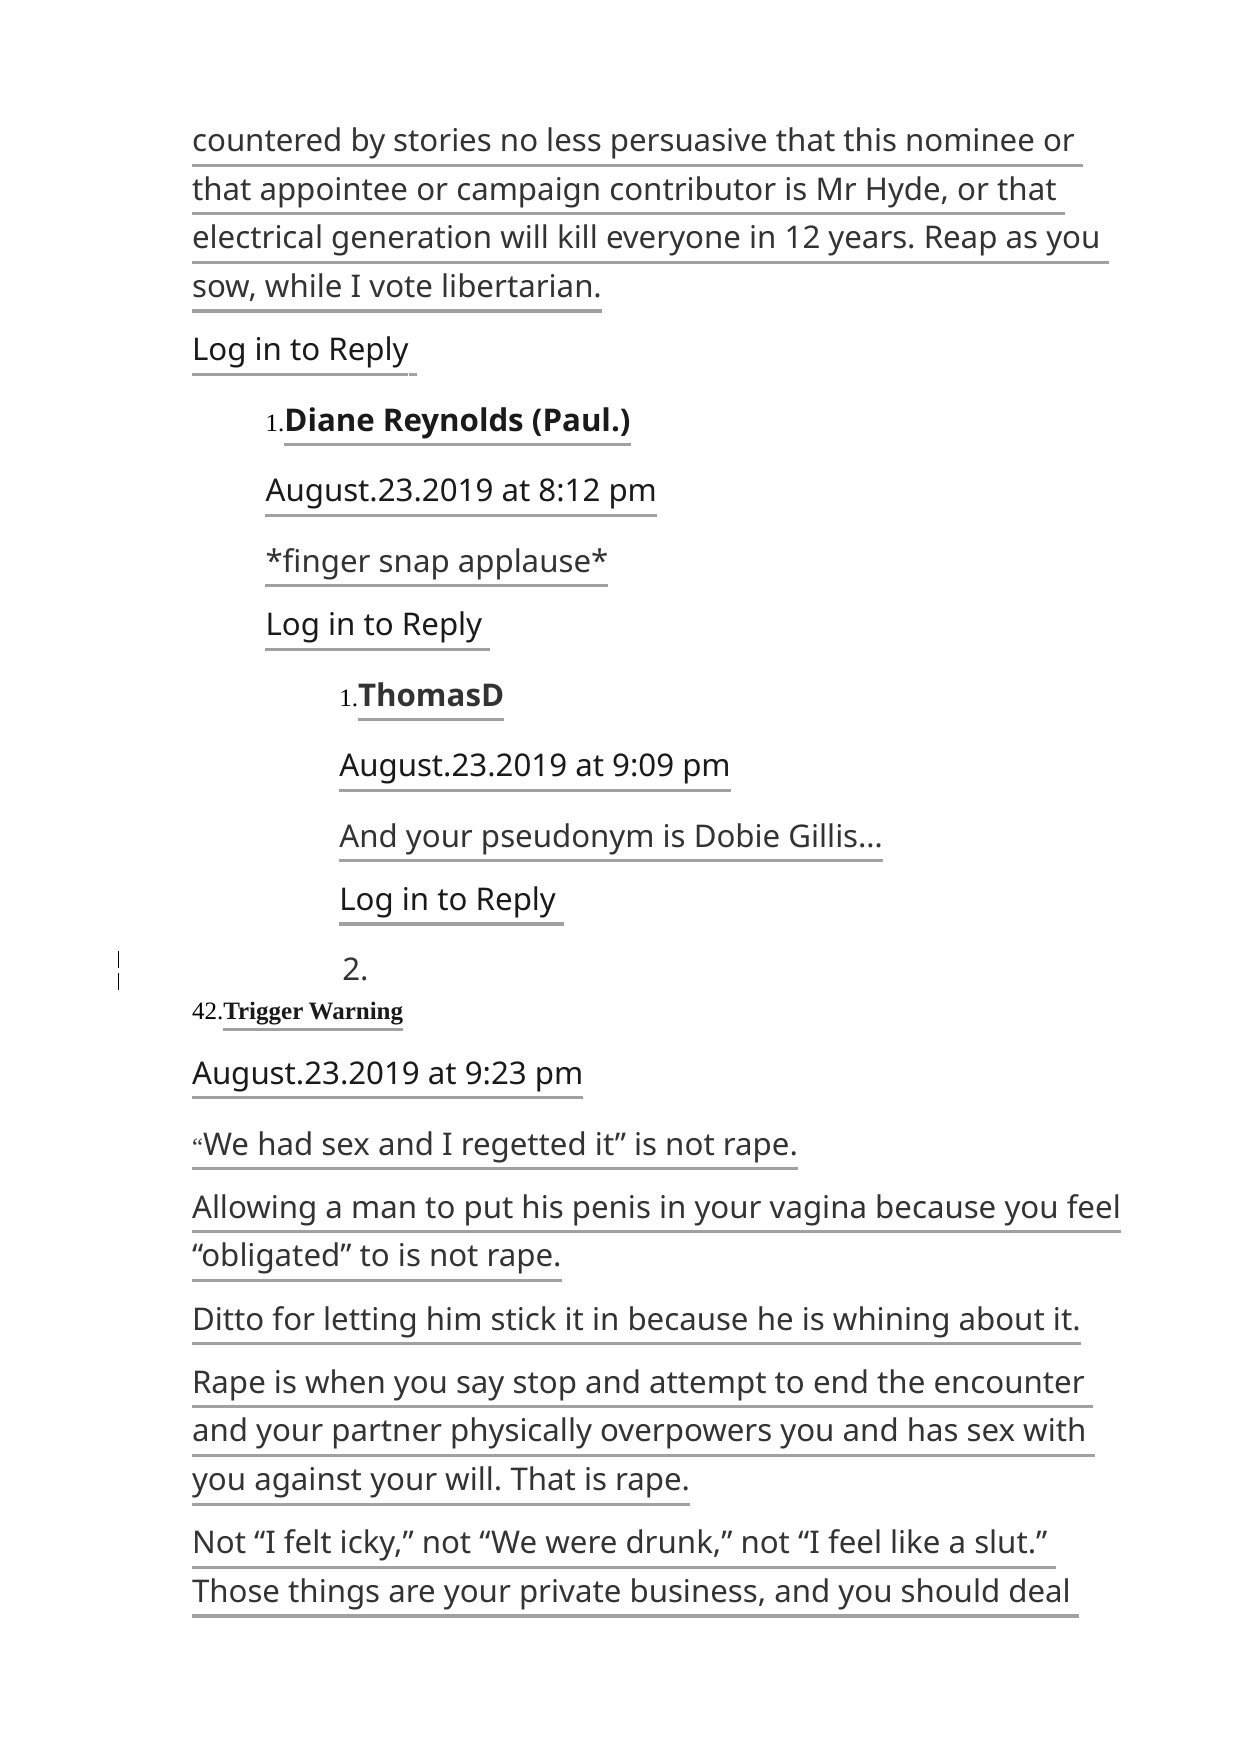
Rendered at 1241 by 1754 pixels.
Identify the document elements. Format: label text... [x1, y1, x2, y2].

list Not “I felt icky,” not “We were drunk,” not “I feel like a slut.” Those things are your private business, and you should deal [118, 1520, 1122, 1618]
list countered by stories no less persuasive that this nominee or that appointee or campaign contributor is Mr Hyde, or that electrical generation will kill everyone in 12 years. Reap as you sow, while I vote libertarian. [118, 118, 1122, 313]
list *finger snap applause* [118, 539, 1122, 587]
list August.23.2019 at 9:23 pm [118, 1051, 1122, 1099]
list August.23.2019 at 8:12 pm [118, 468, 1122, 517]
list Ditto for letting him stick it in because he is whining about it. [118, 1297, 1122, 1345]
list Log in to Reply [118, 602, 1122, 651]
list Log in to Reply [118, 327, 1122, 376]
list “We had sex and I regetted it” is not rape. [118, 1121, 1122, 1170]
list And your pseudonym is Dobie Gillis… [118, 814, 1122, 862]
list Trigger Warning [118, 996, 1122, 1031]
list Log in to Reply [118, 877, 1122, 926]
list August.23.2019 at 9:09 pm [118, 743, 1122, 792]
list Diane Reynolds (Paul.) [118, 398, 1122, 446]
list ThomasD [118, 673, 1122, 721]
list Rape is when you say stop and attempt to end the encounter and your partner physically overpowers you and has sex with you against your will. That is rape. [118, 1360, 1122, 1506]
list Allowing a man to put his penis in your vagina because you feel “obligated” to is not rape. [118, 1185, 1122, 1282]
